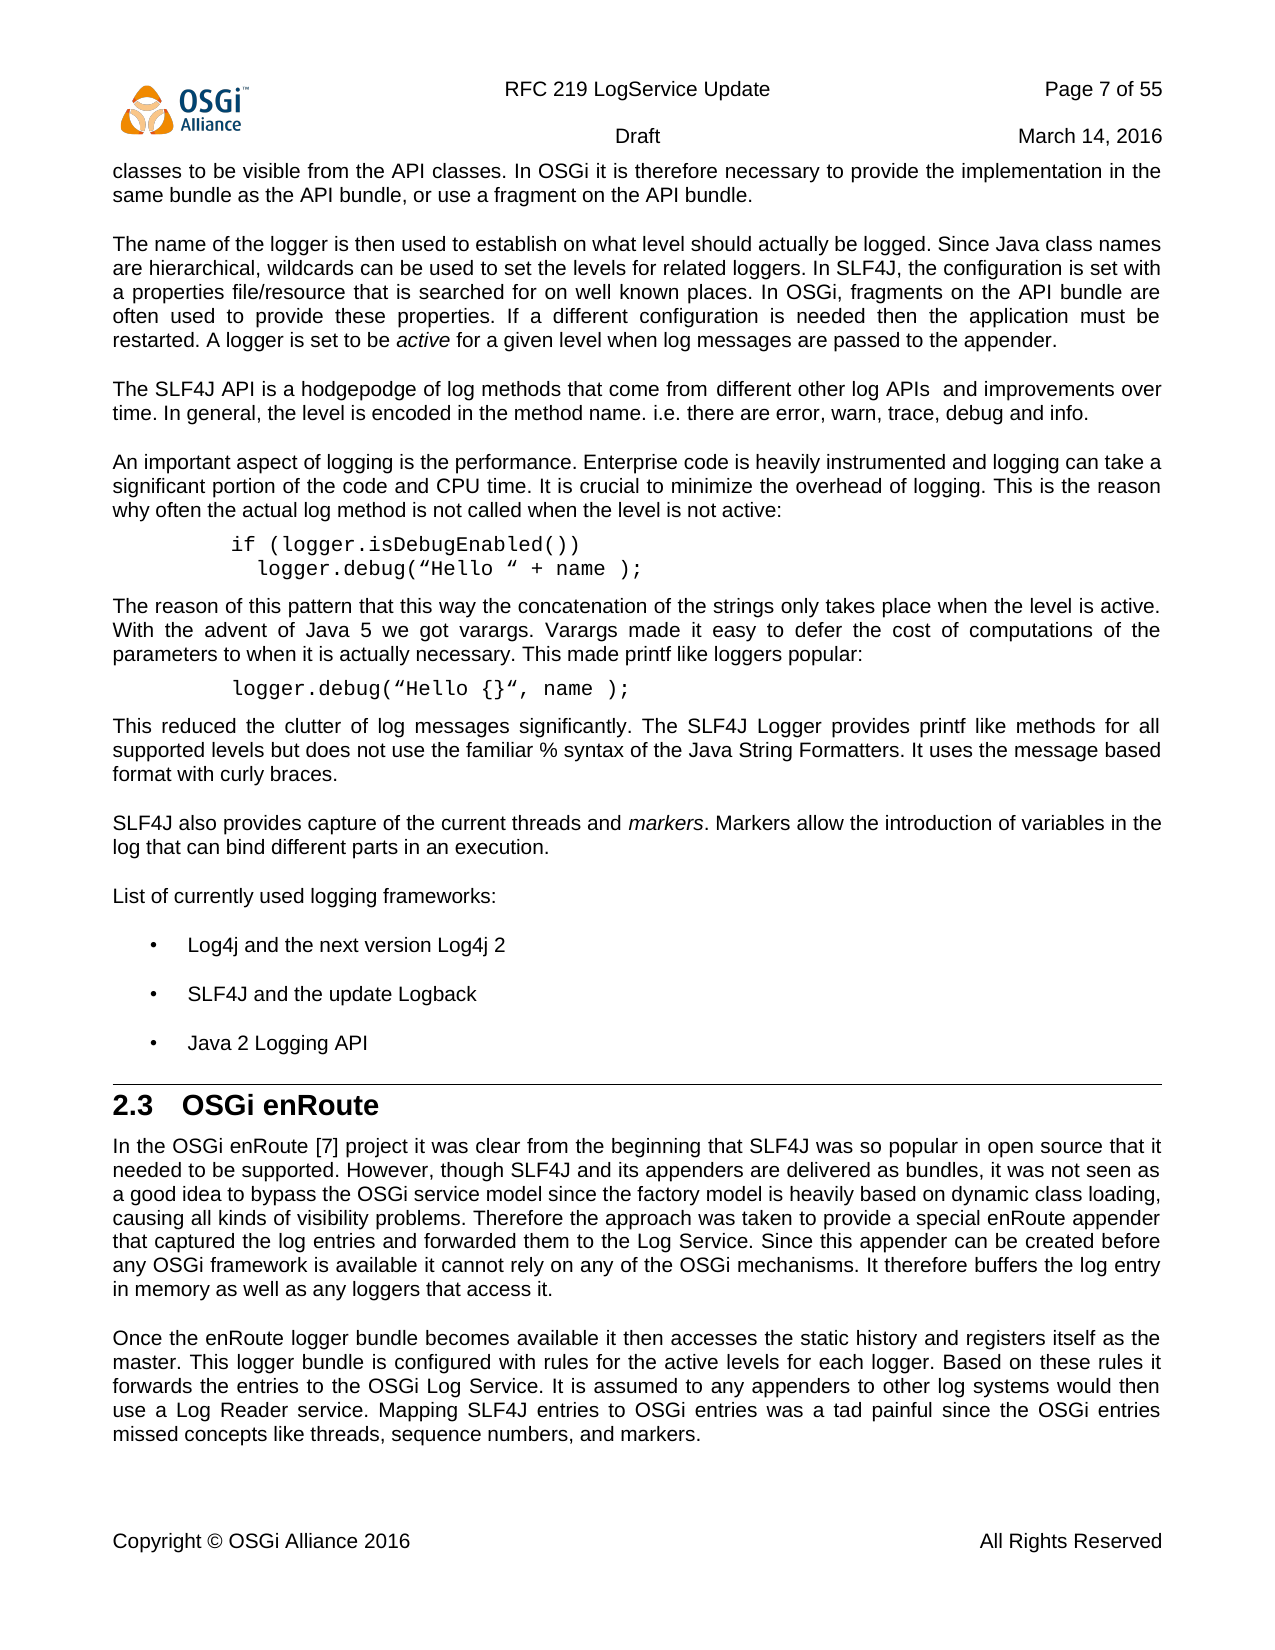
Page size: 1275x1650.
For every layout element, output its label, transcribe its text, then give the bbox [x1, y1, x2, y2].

text The reason of this pattern that this way the concatenation of the strings only takes place when the level is active. With the advent of Java 5 we got varargs. Varargs made it easy to defer the cost of computations of the parameters to when it is actually necessary. This made printf like loggers popular: [112, 594, 1162, 666]
text classes to be visible from the API classes. In OSGi it is therefore necessary to provide the implementation in the same bundle as the API bundle, or use a fragment on the API bundle. [112, 159, 1162, 207]
text List of currently used logging frameworks: [112, 884, 1162, 908]
picture [113, 78, 257, 142]
text This reduced the clutter of log messages significantly. The SLF4J Logger provides printf like methods for all supported levels but does not use the familiar % syntax of the Java String Formatters. It uses the message based format with curly braces. [112, 714, 1162, 786]
text logger.debug(“Hello “ + name ); [172, 558, 1162, 581]
text SLF4J also provides capture of the current threads and markers. Markers allow the introduction of variables in the log that can bind different parts in an execution. [112, 811, 1162, 859]
text The SLF4J API is a hodgepodge of log methods that come from different other log APIs and improvements over time. In general, the level is encoded in the method name. i.e. there are error, warn, trace, debug and info. [112, 377, 1162, 424]
text Once the enRoute logger bundle becomes available it then accesses the static history and registers itself as the master. This logger bundle is configured with rules for the active levels for each logger. Based on these rules it forwards the entries to the OSGi Log Service. It is assumed to any appenders to other log systems would then use a Log Reader service. Mapping SLF4J entries to OSGi entries was a tad painful since the OSGi entries missed concepts like threads, sequence numbers, and markers. [112, 1326, 1162, 1446]
text In the OSGi enRoute [7] project it was clear from the beginning that SLF4J was so popular in open source that it needed to be supported. However, though SLF4J and its appenders are delivered as bundles, it was not seen as a good idea to bypass the OSGi service model since the factory model is heavily based on dynamic class loading, causing all kinds of visibility problems. Therefore the approach was taken to provide a special enRoute appender that captured the log entries and forwarded them to the Log Service. Since this appender can be created before any OSGi framework is available it cannot rely on any of the OSGi mechanisms. It therefore buffers the log entry in memory as well as any loggers that access it. [112, 1133, 1162, 1301]
text The name of the logger is then used to establish on what level should actually be logged. Since Java class names are hierarchical, wildcards can be used to set the levels for related loggers. In SLF4J, the configuration is set with a properties file/resource that is searched for on well known places. In OSGi, fragments on the API bundle are often used to provide these properties. If a different configuration is needed then the application must be restarted. A logger is set to be active for a given level when log messages are passed to the appender. [112, 232, 1162, 352]
list Java 2 Logging API [150, 1031, 1162, 1055]
list Log4j and the next version Log4j 2 [150, 933, 1162, 957]
subtitle OSGi enRoute [112, 1085, 1162, 1121]
text logger.debug(“Hello {}“, name ); [172, 678, 1162, 702]
text An important aspect of logging is the performance. Enterprise code is heavily instrumented and logging can take a significant portion of the code and CPU time. It is crucial to minimize the overhead of logging. This is the reason why often the actual log method is not called when the level is not active: [112, 449, 1162, 521]
text if (logger.isDebugEnabled()) [172, 534, 1162, 558]
list SLF4J and the update Logback [150, 982, 1162, 1006]
